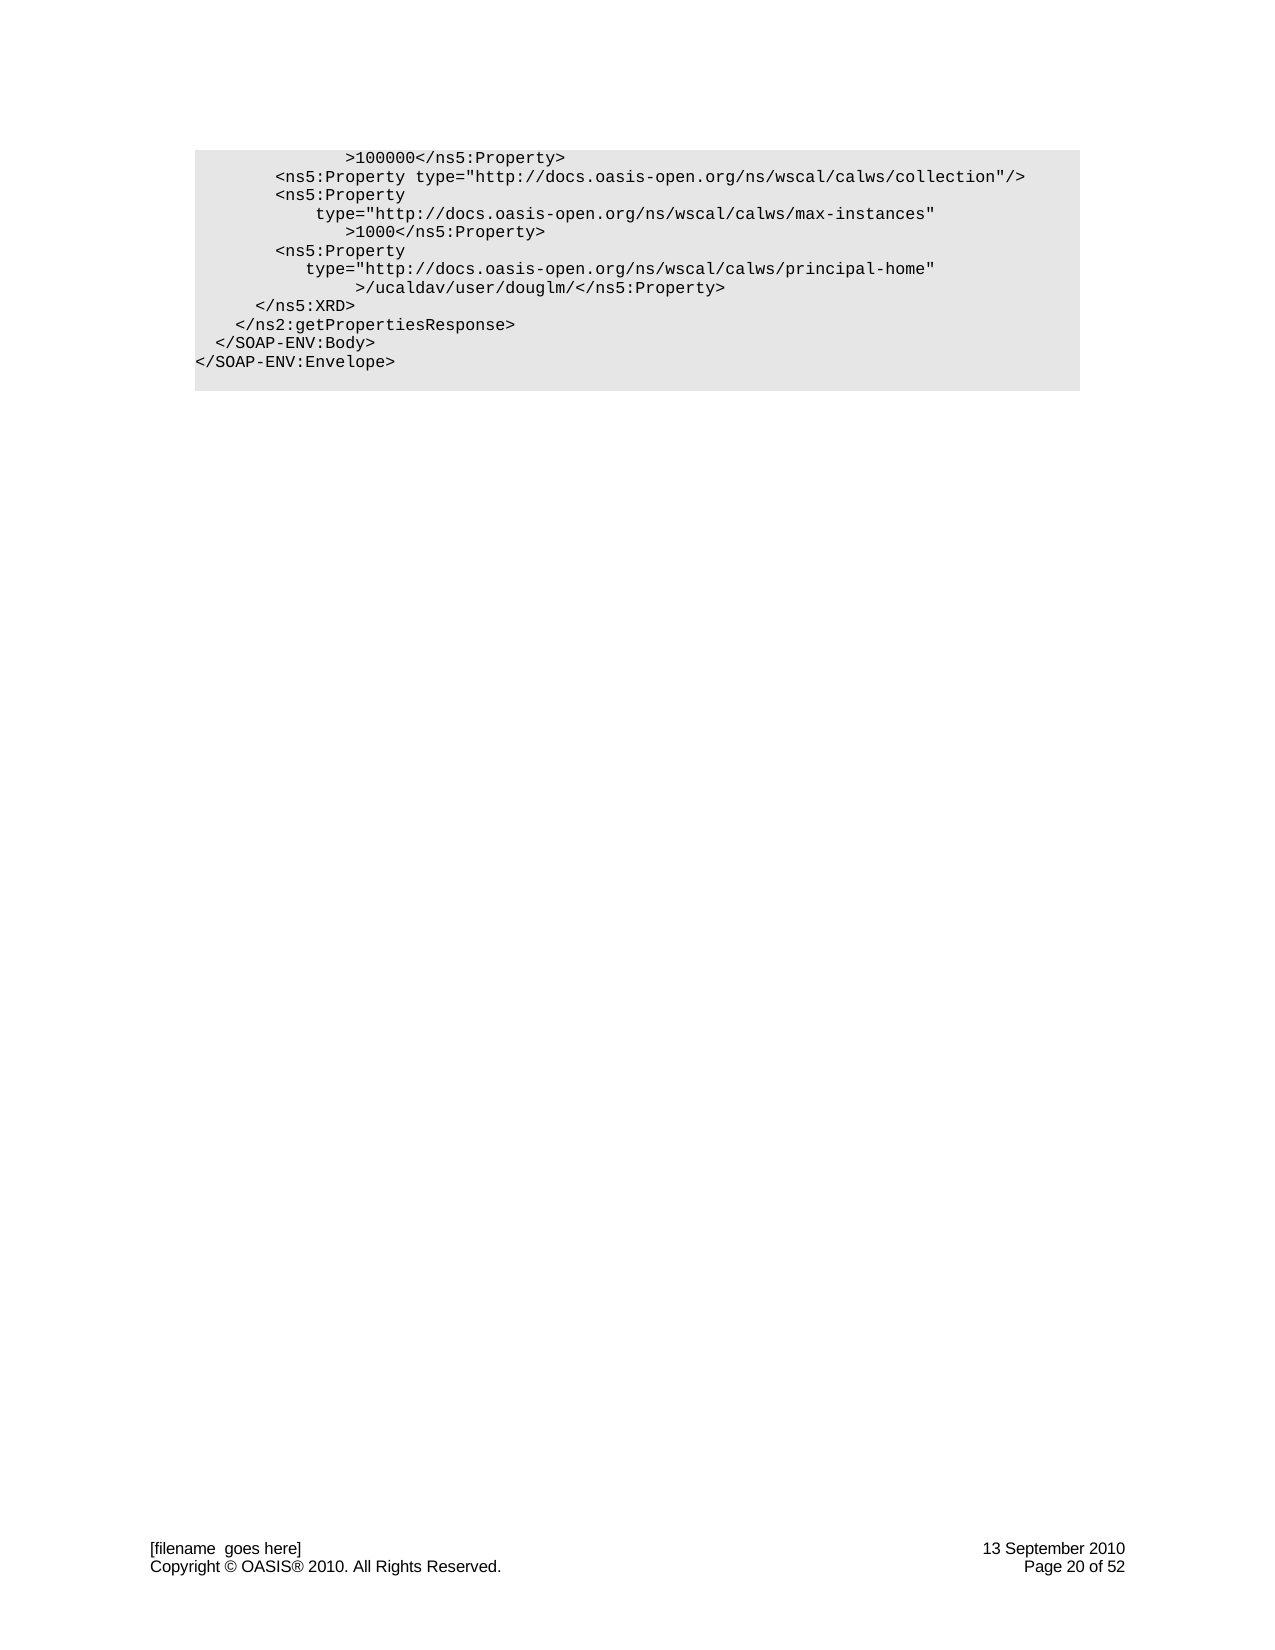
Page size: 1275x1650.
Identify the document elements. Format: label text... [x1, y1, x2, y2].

text <ns5:Property [195, 187, 1080, 206]
text >100000</ns5:Property> [195, 150, 1080, 168]
text type="http://docs.oasis-open.org/ns/wscal/calws/max-instances" [195, 206, 1080, 224]
text <ns5:Property [195, 243, 1080, 261]
text <ns5:Property type="http://docs.oasis-open.org/ns/wscal/calws/collection"/> [195, 168, 1080, 187]
text </ns5:XRD> [195, 298, 1080, 317]
text >1000</ns5:Property> [195, 224, 1080, 243]
text </ns2:getPropertiesResponse> [195, 317, 1080, 335]
text >/ucaldav/user/douglm/</ns5:Property> [195, 280, 1080, 298]
text type="http://docs.oasis-open.org/ns/wscal/calws/principal-home" [195, 261, 1080, 280]
text </SOAP-ENV:Body> [195, 335, 1080, 354]
text </SOAP-ENV:Envelope> [195, 354, 1080, 372]
